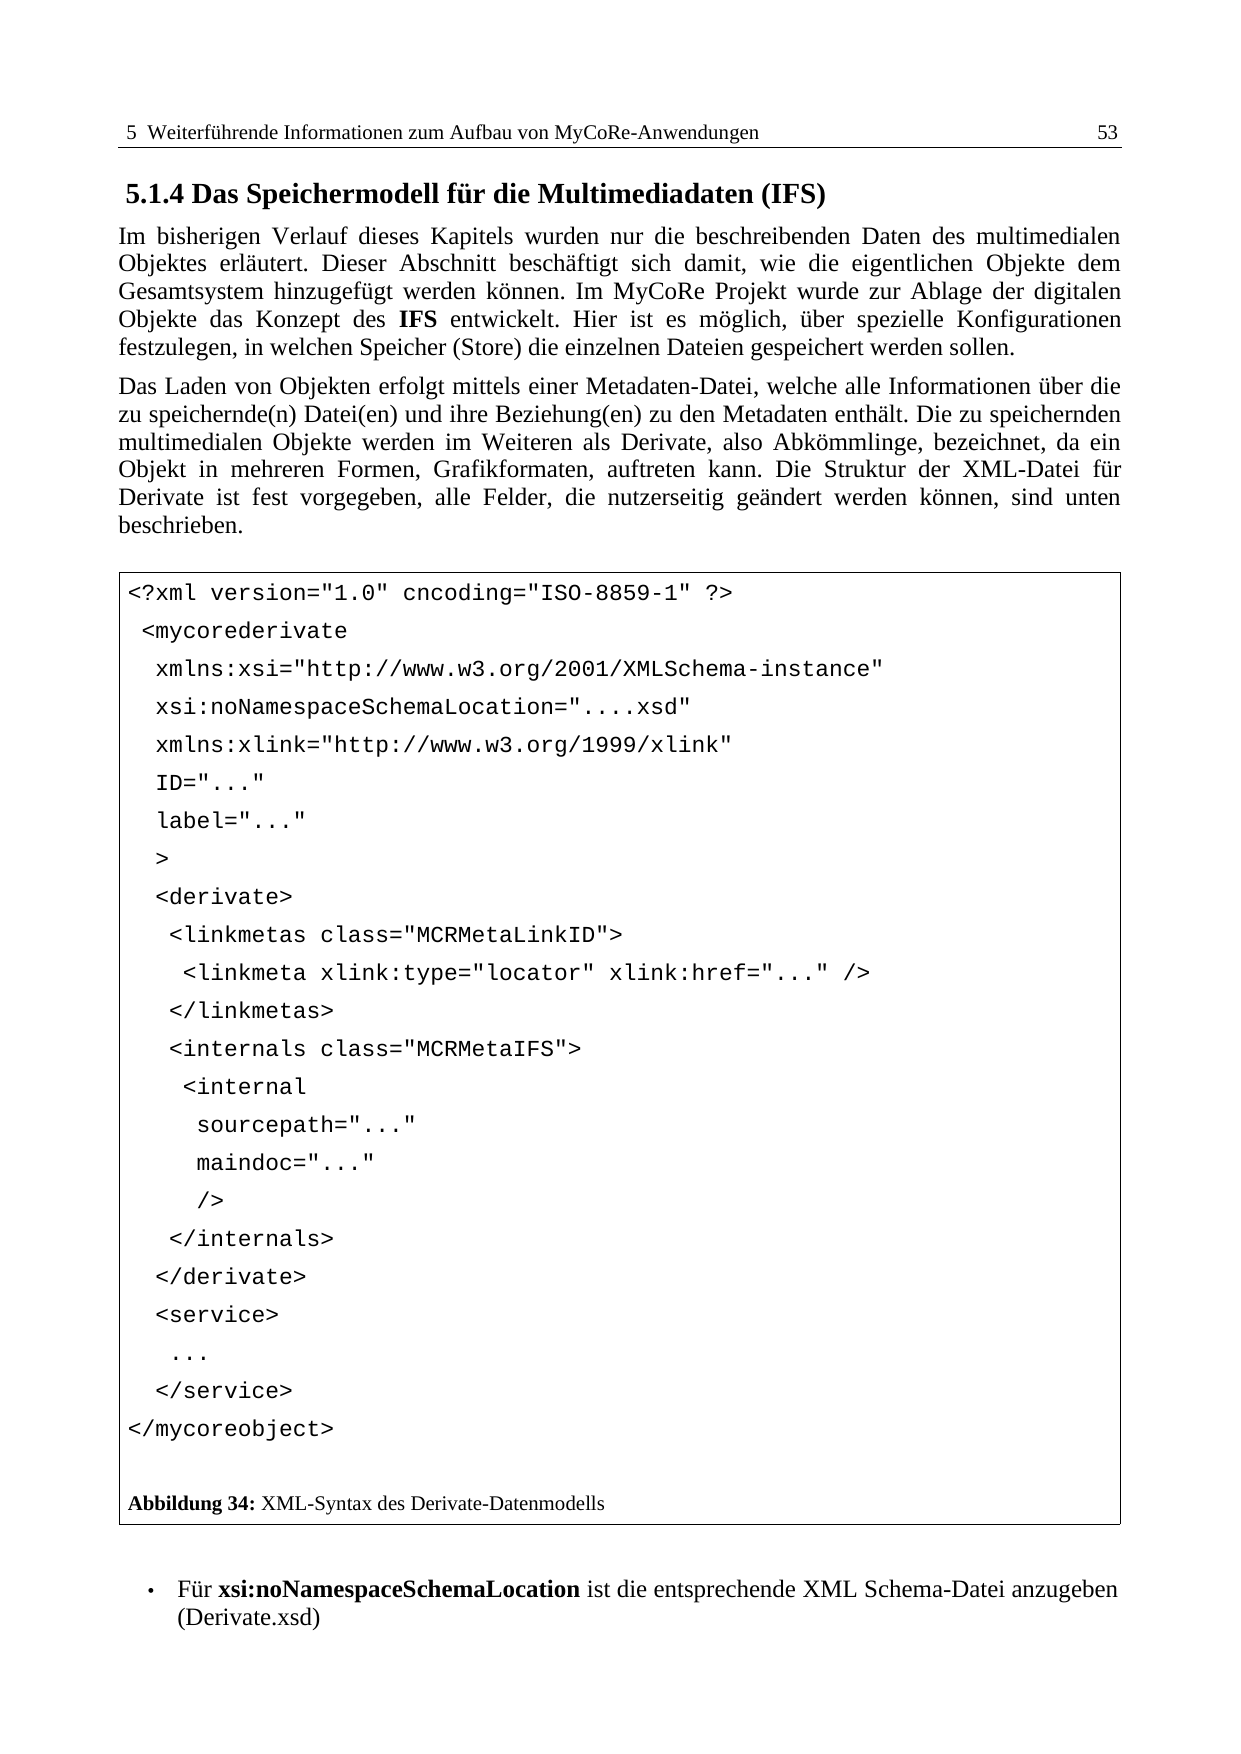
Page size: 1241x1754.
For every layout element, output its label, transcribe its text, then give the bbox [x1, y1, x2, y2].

text <linkmetas class="MCRMetaLinkID"> [128, 923, 1111, 949]
text </mycoreobject> [128, 1418, 1111, 1444]
text xsi:noNamespaceSchemaLocation="....xsd" [128, 695, 1111, 721]
text > [128, 847, 1111, 873]
list Für xsi:noNamespaceSchemaLocation ist die entsprechende XML Schema-Datei anzugeben (Derivate.xsd) [118, 1575, 1122, 1630]
text <?xml version="1.0" cncoding="ISO-8859-1" ?> [128, 581, 1111, 607]
text xmlns:xlink="http://www.w3.org/1999/xlink" [128, 733, 1111, 759]
text sourcepath="..." [128, 1113, 1111, 1140]
text label="..." [128, 809, 1111, 836]
text xmlns:xsi="http://www.w3.org/2001/XMLSchema-instance" [128, 657, 1111, 683]
text <service> [128, 1303, 1111, 1330]
text maindoc="..." [128, 1151, 1111, 1178]
text ... [128, 1342, 1111, 1368]
text Abbildung 34: XML-Syntax des Derivate-Datenmodells [128, 1492, 1111, 1515]
text <mycorederivate [128, 619, 1111, 645]
text Im bisherigen Verlauf dieses Kapitels wurden nur die beschreibenden Daten des multimedialen Objektes erläutert. Dieser Abschnitt beschäftigt sich damit, wie die eigentlichen Objekte dem Gesamtsystem hinzugefügt werden können. Im MyCoRe Projekt wurde zur Ablage der digitalen Objekte das Konzept des IFS entwickelt. Hier ist es möglich, über spezielle Konfigurationen festzulegen, in welchen Speicher (Store) die einzelnen Dateien gespeichert werden sollen. [118, 222, 1122, 360]
text </internals> [128, 1227, 1111, 1254]
text <internal [128, 1075, 1111, 1102]
text ID="..." [128, 771, 1111, 797]
text </derivate> [128, 1266, 1111, 1292]
text Das Laden von Objekten erfolgt mittels einer Metadaten-Datei, welche alle Informationen über die zu speichernde(n) Datei(en) und ihre Beziehung(en) zu den Metadaten enthält. Die zu speichernden multimedialen Objekte werden im Weiteren als Derivate, also Abkömmlinge, bezeichnet, da ein Objekt in mehreren Formen, Grafikformaten, auftreten kann. Die Struktur der XML-Datei für Derivate ist fest vorgegeben, alle Felder, die nutzerseitig geändert werden können, sind unten beschrieben. [118, 372, 1122, 538]
text /> [128, 1189, 1111, 1216]
text <linkmeta xlink:type="locator" xlink:href="..." /> [128, 961, 1111, 988]
text </linkmetas> [128, 999, 1111, 1026]
text <derivate> [128, 885, 1111, 912]
text <internals class="MCRMetaIFS"> [128, 1037, 1111, 1064]
subtitle Das Speichermodell für die Multimediadaten (IFS) [118, 177, 1122, 209]
text </service> [128, 1379, 1111, 1406]
